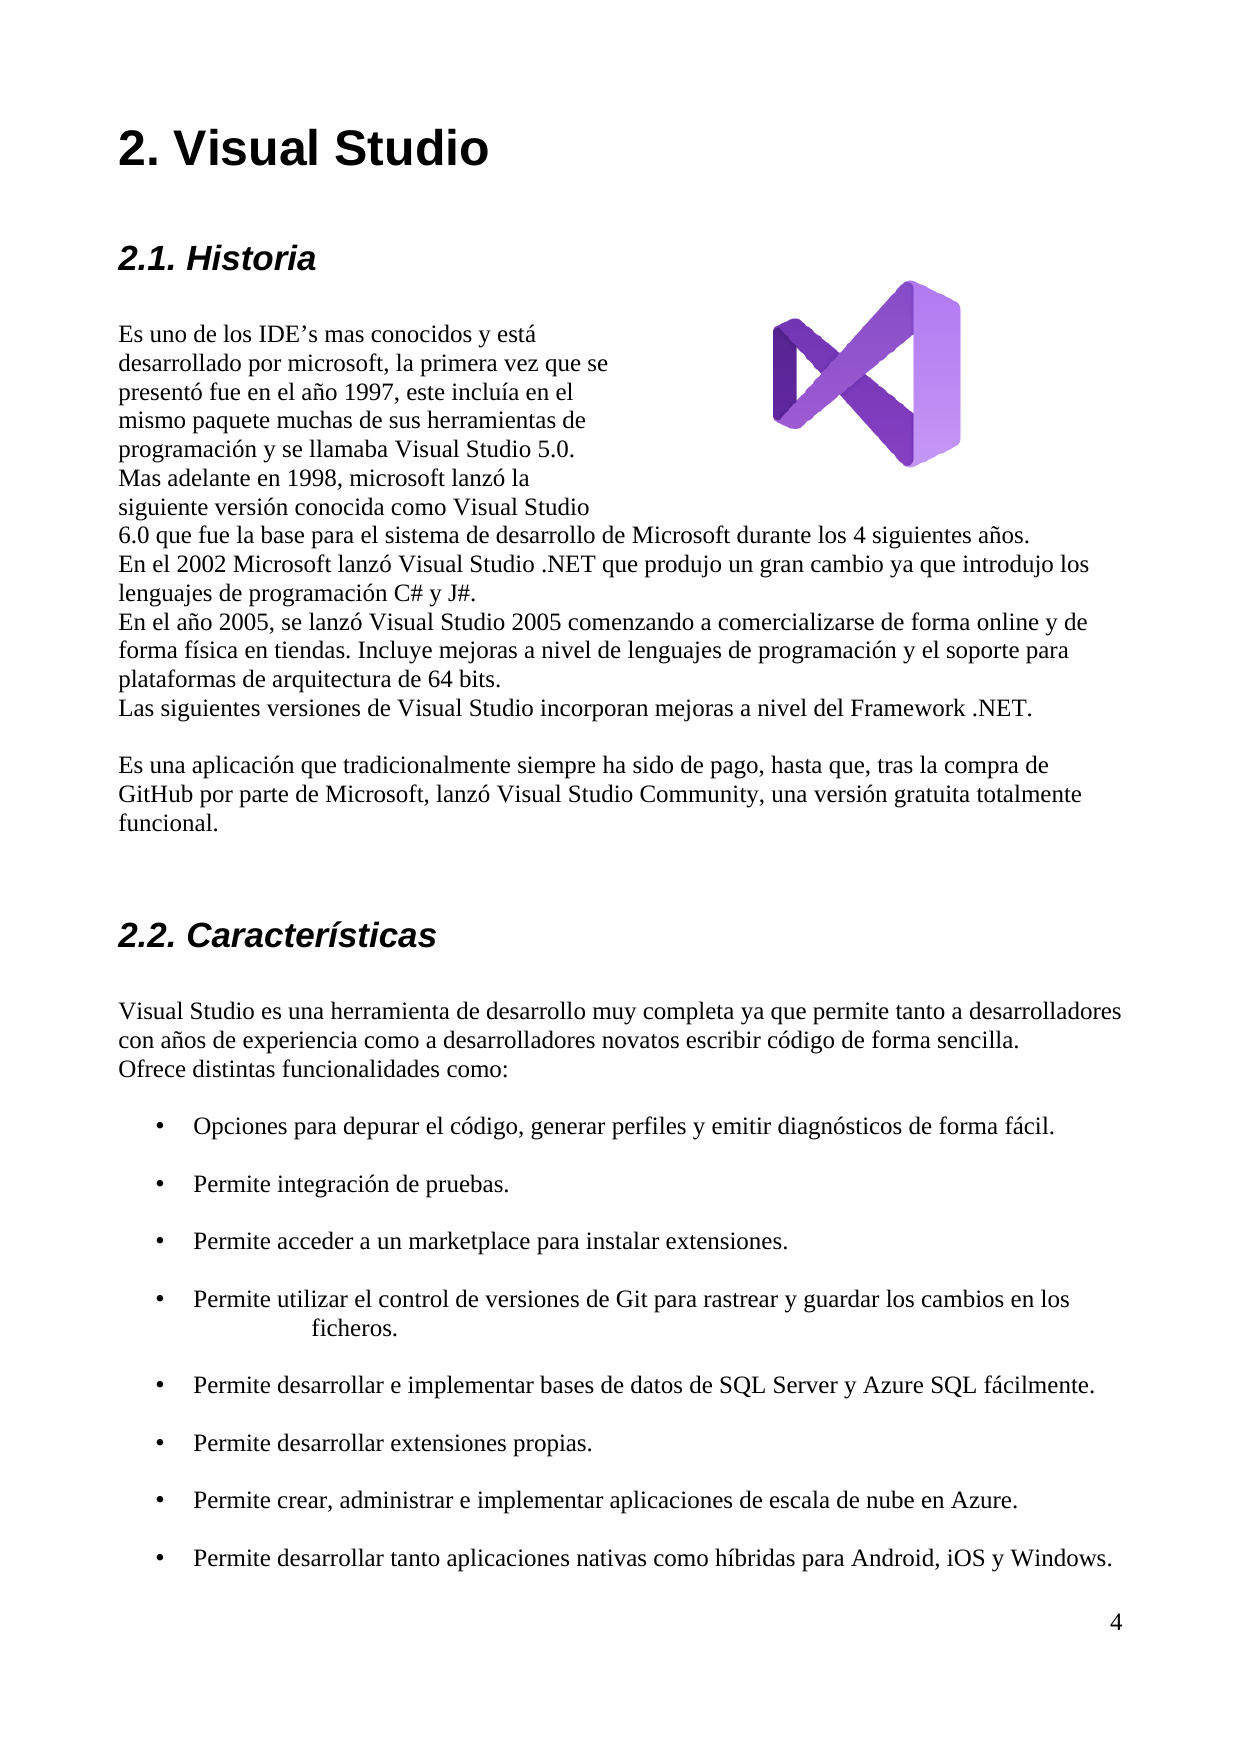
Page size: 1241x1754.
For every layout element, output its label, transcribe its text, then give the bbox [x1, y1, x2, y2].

text Las siguientes versiones de Visual Studio incorporan mejoras a nivel del Framework .NET. [118, 693, 1122, 722]
list Permite acceder a un marketplace para instalar extensiones. [156, 1226, 1122, 1255]
text En el año 2005, se lanzó Visual Studio 2005 comenzando a comercializarse de forma online y de forma física en tiendas. Incluye mejoras a nivel de lenguajes de programación y el soporte para plataformas de arquitectura de 64 bits. [118, 607, 1122, 693]
list Permite desarrollar tanto aplicaciones nativas como híbridas para Android, iOS y Windows. [156, 1543, 1122, 1571]
picture [617, 218, 1108, 519]
list Permite utilizar el control de versiones de Git para rastrear y guardar los cambios en los ficheros. [156, 1284, 1122, 1341]
subtitle 2.1. Historia [118, 238, 617, 278]
subtitle 2.2. Características [118, 915, 1122, 955]
list Permite desarrollar e implementar bases de datos de SQL Server y Azure SQL fácilmente. [156, 1370, 1122, 1399]
text En el 2002 Microsoft lanzó Visual Studio .NET que produjo un gran cambio ya que introdujo los lenguajes de programación C# y J#. [118, 549, 1122, 607]
text Es una aplicación que tradicionalmente siempre ha sido de pago, hasta que, tras la compra de GitHub por parte de Microsoft, lanzó Visual Studio Community, una versión gratuita totalmente funcional. [118, 750, 1122, 837]
list Permite desarrollar extensiones propias. [156, 1428, 1122, 1456]
list Opciones para depurar el código, generar perfiles y emitir diagnósticos de forma fácil. [156, 1111, 1122, 1140]
subtitle 2. Visual Studio [118, 118, 1122, 176]
subtitle [1108, 238, 1122, 278]
text Es uno de los IDE’s mas conocidos y está desarrollado por microsoft, la primera vez que se presentó fue en el año 1997, este incluía en el mismo paquete muchas de sus herramientas de programación y se llamaba Visual Studio 5.0. [118, 319, 617, 463]
text Ofrece distintas funcionalidades como: [118, 1054, 1122, 1083]
list Permite crear, administrar e implementar aplicaciones de escala de nube en Azure. [156, 1485, 1122, 1514]
list Permite integración de pruebas. [156, 1169, 1122, 1198]
text Visual Studio es una herramienta de desarrollo muy completa ya que permite tanto a desarrolladores con años de experiencia como a desarrolladores novatos escribir código de forma sencilla. [118, 996, 1122, 1054]
text Mas adelante en 1998, microsoft lanzó la siguiente versión conocida como Visual Studio 6.0 que fue la base para el sistema de desarrollo de Microsoft durante los 4 siguientes años. [118, 463, 1122, 549]
